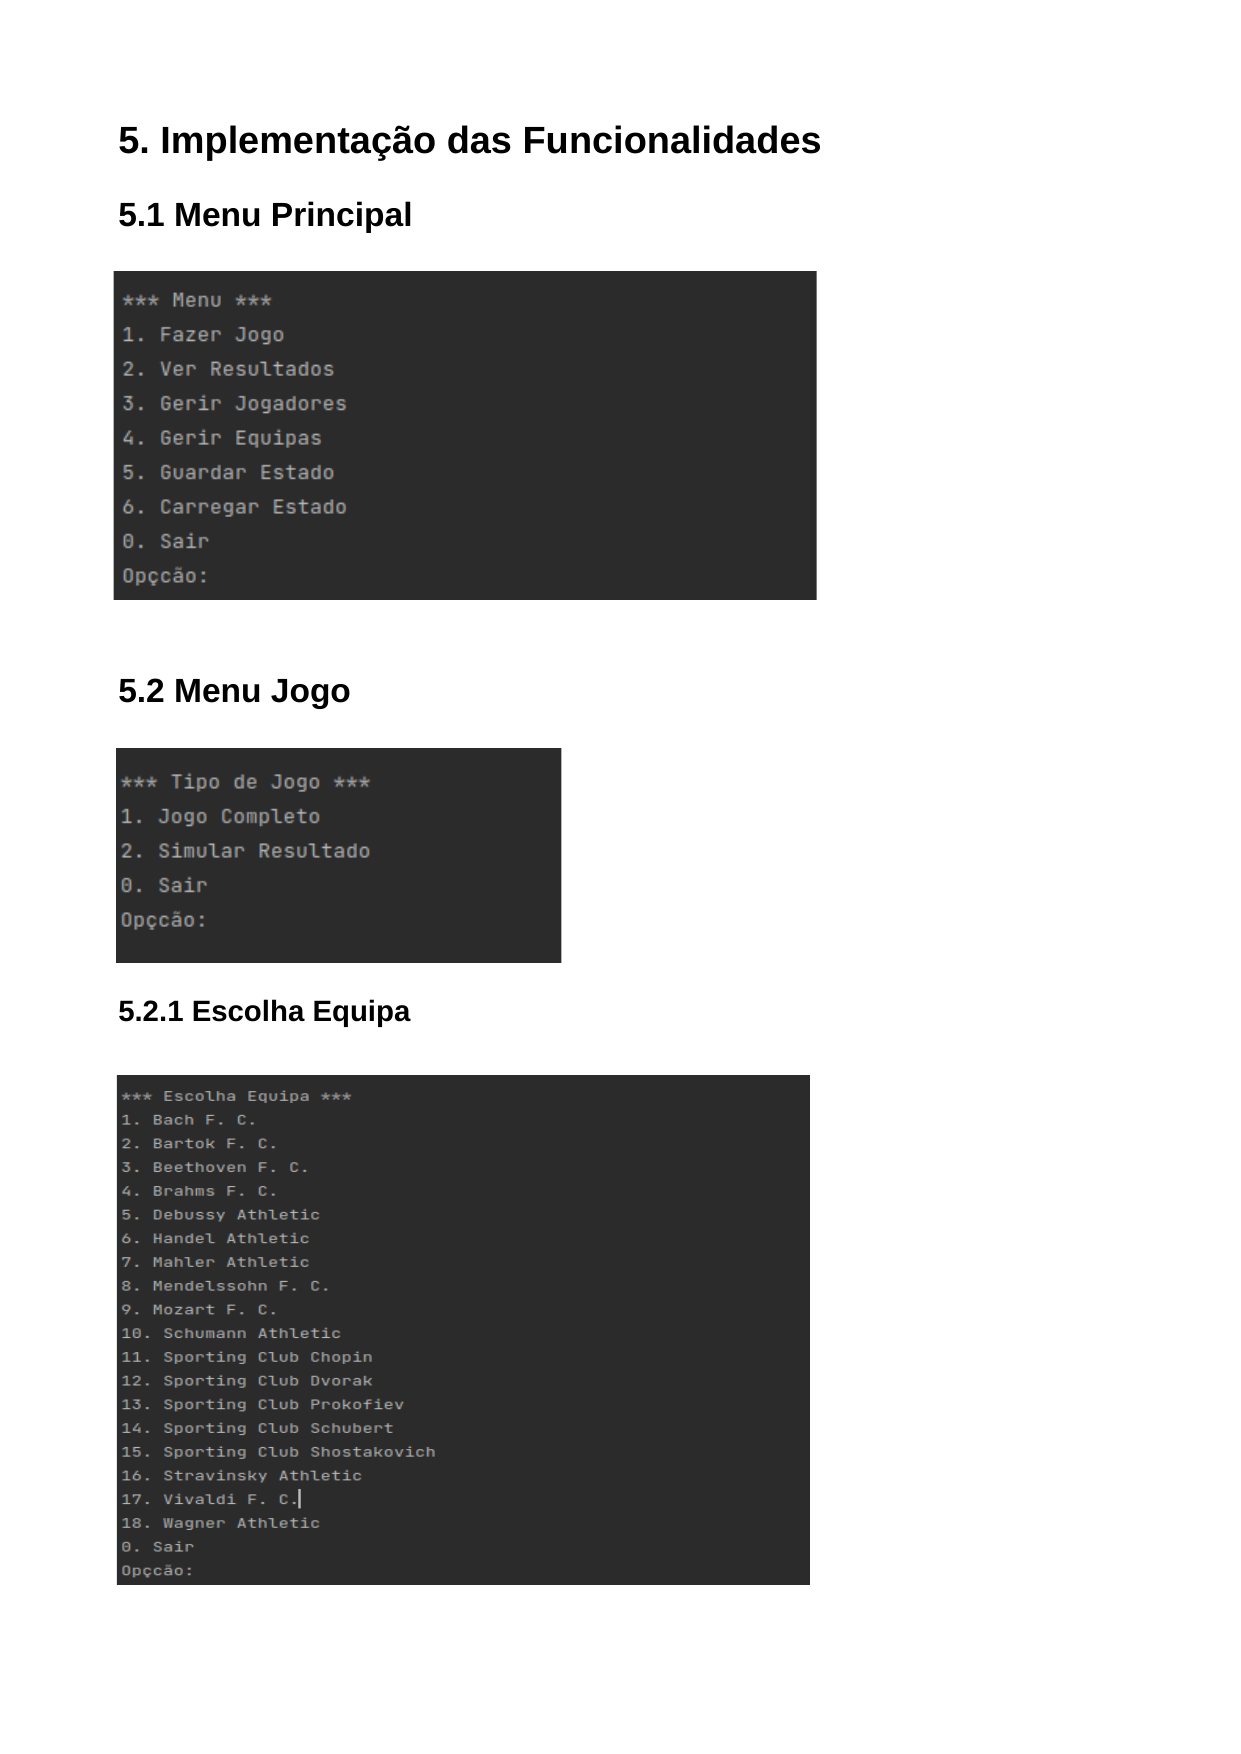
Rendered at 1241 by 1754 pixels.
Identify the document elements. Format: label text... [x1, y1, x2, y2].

picture [113, 271, 817, 600]
subtitle 5. Implementação das Funcionalidades [118, 118, 1122, 162]
subtitle 5.2 Menu Jogo [118, 670, 1122, 709]
subtitle 5.1 Menu Principal [118, 195, 1122, 234]
subtitle 5.2.1 Escolha Equipa [118, 994, 1122, 1027]
picture [116, 1075, 810, 1585]
picture [116, 748, 562, 963]
